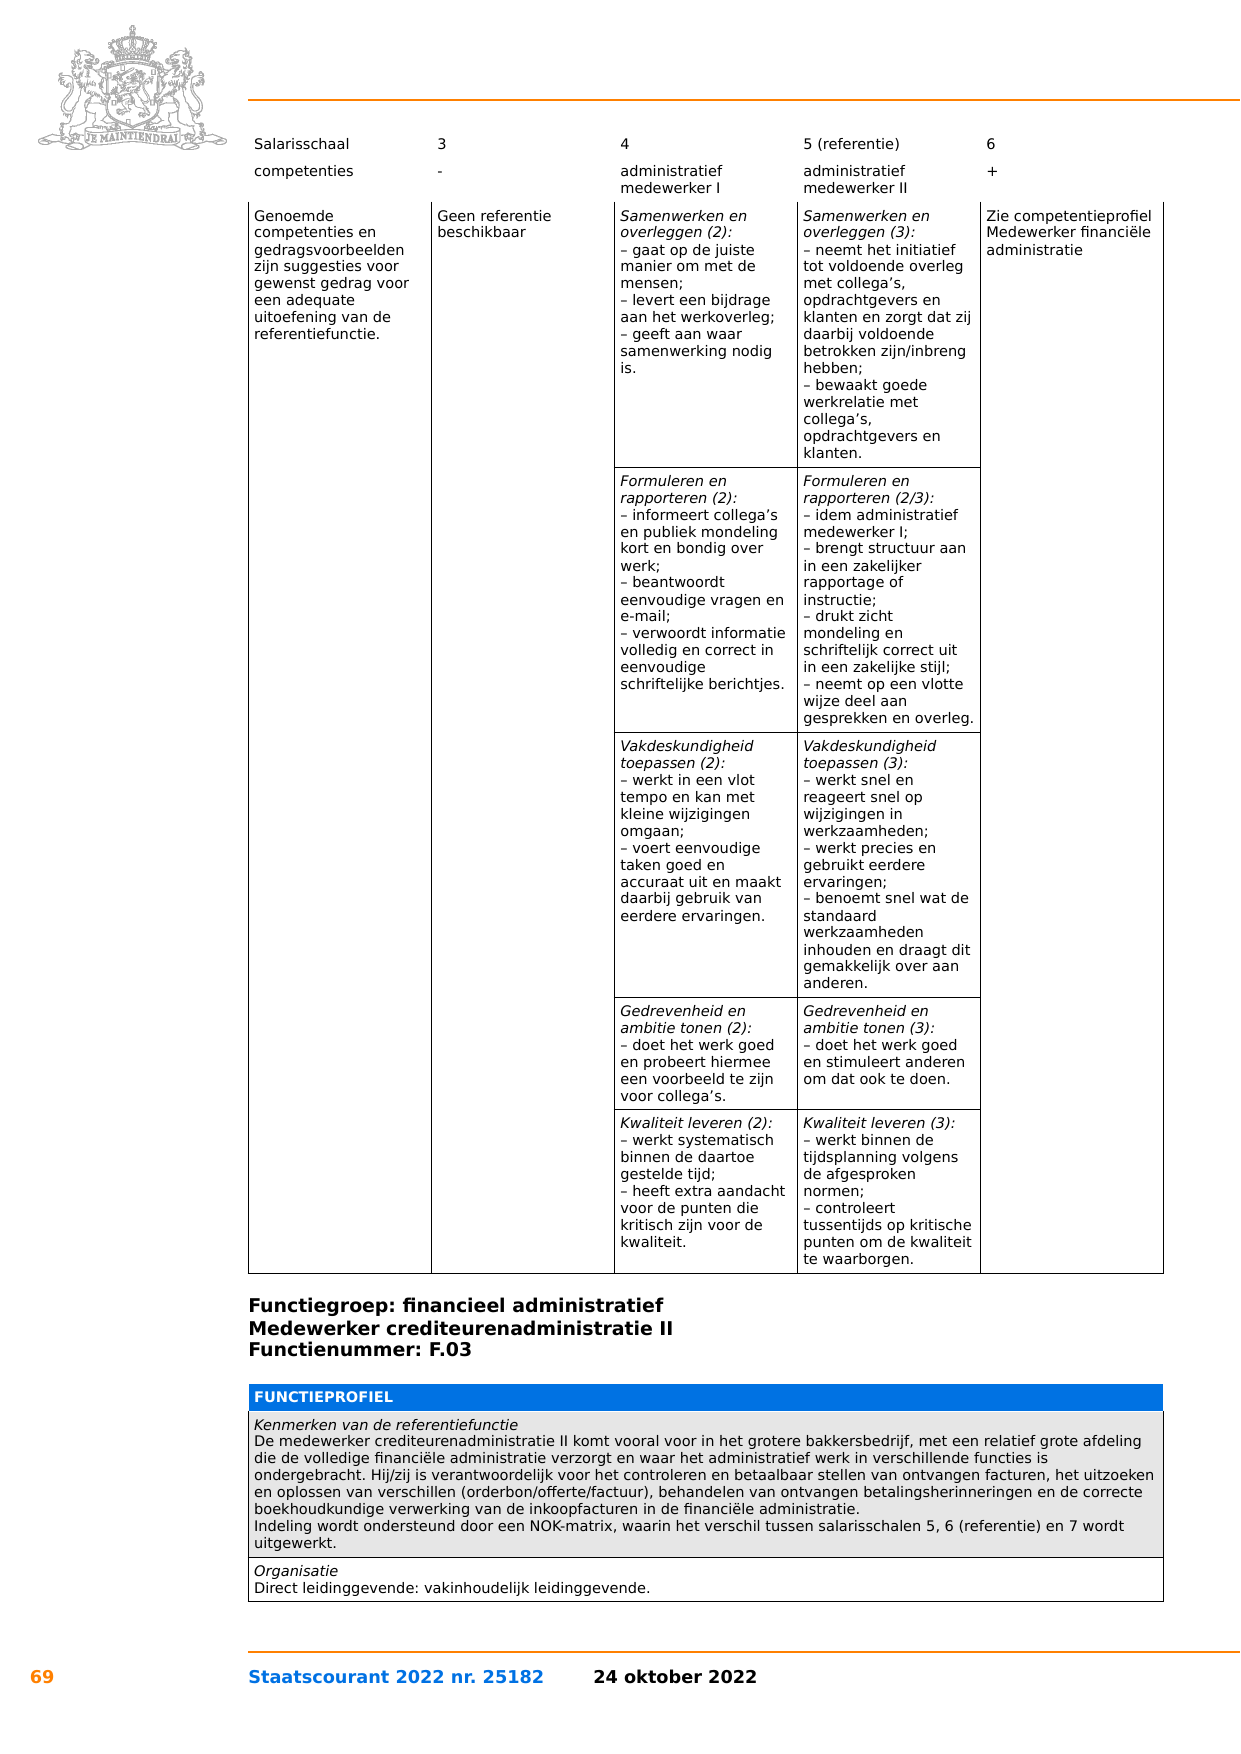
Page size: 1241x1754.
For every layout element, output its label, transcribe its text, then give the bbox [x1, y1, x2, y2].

table_cell Gedrevenheid en ambitie tonen (3): – doet het werk goed en stimuleert anderen om dat ook te doen. [798, 998, 980, 1109]
table_cell Kwaliteit leveren (3): – werkt binnen de tijdsplanning volgens de afgesproken normen; – controleert tussentijds op kritische punten om de kwaliteit te waarborgen. [798, 1110, 980, 1272]
table_cell Formuleren en rapporteren (2/3): – idem administratief medewerker I; – brengt structuur aan in een zakelijker rapportage of instructie; – drukt zicht mondeling en schriftelijk correct uit in een zakelijke stijl; – neemt op een vlotte wijze deel aan gesprekken en overleg. [798, 468, 980, 732]
table_cell Vakdeskundigheid toepassen (2): – werkt in een vlot tempo en kan met kleine wijzigingen omgaan; – voert eenvoudige taken goed en accuraat uit en maakt daarbij gebruik van eerdere ervaringen. [615, 733, 797, 997]
table_cell Samenwerken en overleggen (2): – gaat op de juiste manier om met de mensen; – levert een bijdrage aan het werkoverleg; – geeft aan waar samenwerking nodig is. [615, 203, 797, 467]
table_header 5 (referentie) [798, 131, 980, 157]
table_cell Zie competentieprofiel Medewerker financiële administratie [981, 203, 1163, 1272]
table_cell Vakdeskundigheid toepassen (3): – werkt snel en reageert snel op wijzigingen in werkzaamheden; – werkt precies en gebruikt eerdere ervaringen; – benoemt snel wat de standaard werkzaamheden inhouden en draagt dit gemakkelijk over aan anderen. [798, 733, 980, 997]
table_cell Geen referentie beschikbaar [432, 203, 614, 1272]
table_cell Kenmerken van de referentiefunctie De medewerker crediteurenadministratie II komt vooral voor in het grotere bakkersbedrijf, met een relatief grote afdeling die de volledige financiële administratie verzorgt en waar het administratief werk in verschillende functies is ondergebracht. Hij/zij is verantwoordelijk voor het controleren en betaalbaar stellen van ontvangen facturen, het uitzoeken en oplossen van verschillen (orderbon/offerte/factuur), behandelen van ontvangen betalingsherinneringen en de correcte boekhoudkundige verwerking van de inkoopfacturen in de financiële administratie. Indeling wordt ondersteund door een NOK-matrix, waarin het verschil tussen salarisschalen 5, 6 (referentie) en 7 wordt uitgewerkt. [249, 1412, 1163, 1557]
table_cell Organisatie Direct leidinggevende: vakinhoudelijk leidinggevende. [249, 1558, 1163, 1601]
table_cell Gedrevenheid en ambitie tonen (2): – doet het werk goed en probeert hiermee een voorbeeld te zijn voor collega’s. [615, 998, 797, 1109]
table_cell competenties [249, 158, 431, 202]
table_cell Samenwerken en overleggen (3): – neemt het initiatief tot voldoende overleg met collega’s, opdrachtgevers en klanten en zorgt dat zij daarbij voldoende betrokken zijn/inbreng hebben; – bewaakt goede werkrelatie met collega’s, opdrachtgevers en klanten. [798, 203, 980, 467]
table_header 6 [981, 131, 1163, 157]
text Functienummer: F.03 [248, 1339, 1163, 1361]
table_cell administratief medewerker I [615, 158, 797, 202]
table_cell + [981, 158, 1163, 202]
picture [38, 25, 227, 150]
table_cell Formuleren en rapporteren (2): – informeert collega’s en publiek mondeling kort en bondig over werk; – beantwoordt eenvoudige vragen en e-mail; – verwoordt informatie volledig en correct in eenvoudige schriftelijke berichtjes. [615, 468, 797, 732]
table_cell Kwaliteit leveren (2): – werkt systematisch binnen de daartoe gestelde tijd; – heeft extra aandacht voor de punten die kritisch zijn voor de kwaliteit. [615, 1110, 797, 1272]
table_header FUNCTIEPROFIEL [249, 1384, 1163, 1411]
table_header 4 [615, 131, 797, 157]
table_cell administratief medewerker II [798, 158, 980, 202]
table_header 3 [432, 131, 614, 157]
text Functiegroep: financieel administratief [248, 1295, 1163, 1317]
text Medewerker crediteurenadministratie II [248, 1317, 1163, 1339]
table_cell - [432, 158, 614, 202]
table_cell Genoemde competenties en gedragsvoorbeelden zijn suggesties voor gewenst gedrag voor een adequate uitoefening van de referentiefunctie. [249, 203, 431, 1272]
table_header Salarisschaal [249, 131, 431, 157]
